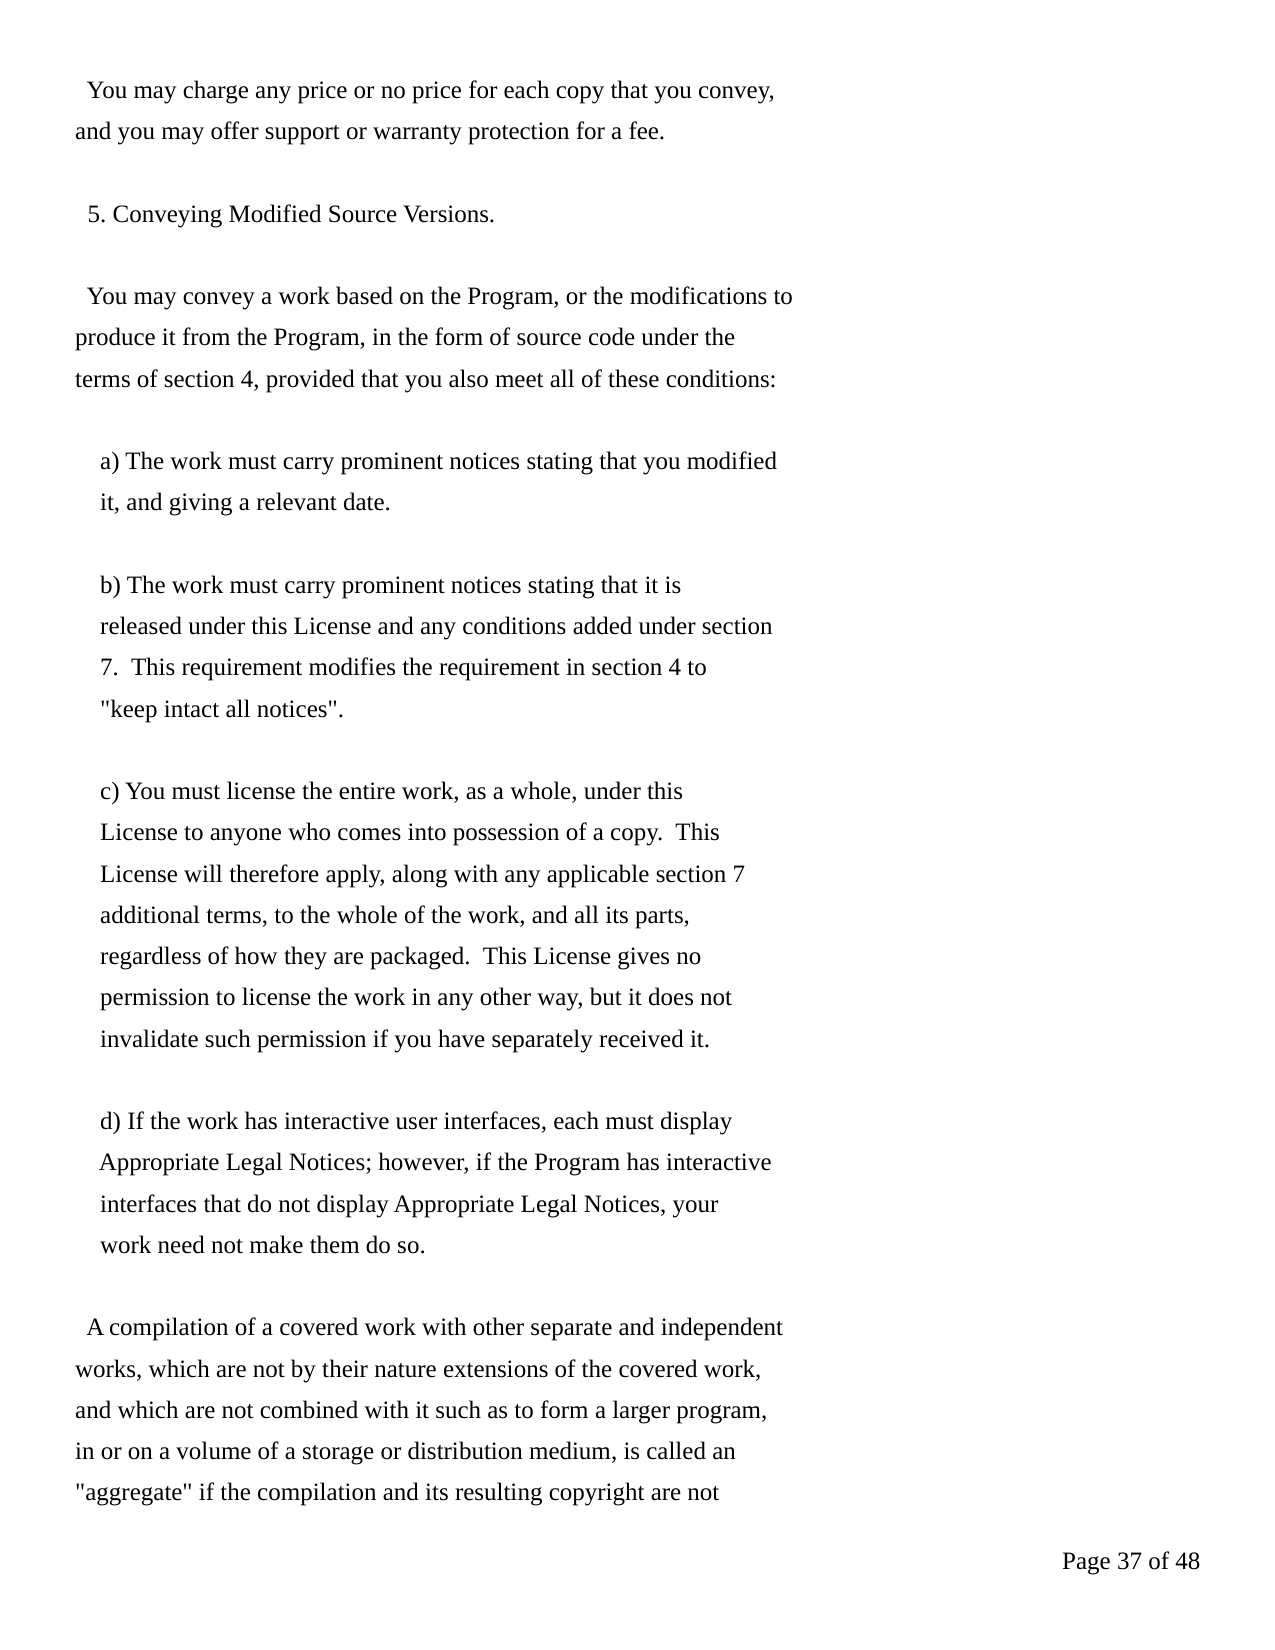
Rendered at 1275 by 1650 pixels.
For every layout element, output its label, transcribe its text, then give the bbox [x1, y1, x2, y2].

text b) The work must carry prominent notices stating that it is [75, 570, 1200, 599]
text additional terms, to the whole of the work, and all its parts, [75, 900, 1200, 929]
text License to anyone who comes into possession of a copy. This [75, 817, 1200, 846]
text regardless of how they are packaged. This License gives no [75, 941, 1200, 970]
text d) If the work has interactive user interfaces, each must display [75, 1106, 1200, 1135]
text a) The work must carry prominent notices stating that you modified [75, 446, 1200, 475]
text produce it from the Program, in the form of source code under the [75, 322, 1200, 351]
text in or on a volume of a storage or distribution medium, is called an [75, 1436, 1200, 1465]
text 5. Conveying Modified Source Versions. [75, 199, 1200, 227]
text and which are not combined with it such as to form a larger program, [75, 1395, 1200, 1424]
text interfaces that do not display Appropriate Legal Notices, your [75, 1189, 1200, 1217]
text work need not make them do so. [75, 1230, 1200, 1259]
text A compilation of a covered work with other separate and independent [75, 1312, 1200, 1341]
text Appropriate Legal Notices; however, if the Program has interactive [75, 1147, 1200, 1176]
text it, and giving a relevant date. [75, 487, 1200, 516]
text "aggregate" if the compilation and its resulting copyright are not [75, 1477, 1200, 1506]
text released under this License and any conditions added under section [75, 611, 1200, 640]
text c) You must license the entire work, as a whole, under this [75, 776, 1200, 805]
text 7. This requirement modifies the requirement in section 4 to [75, 652, 1200, 681]
text permission to license the work in any other way, but it does not [75, 982, 1200, 1011]
text works, which are not by their nature extensions of the covered work, [75, 1354, 1200, 1382]
text You may charge any price or no price for each copy that you convey, [75, 75, 1200, 104]
text You may convey a work based on the Program, or the modifications to [75, 281, 1200, 310]
text "keep intact all notices". [75, 694, 1200, 722]
text invalidate such permission if you have separately received it. [75, 1024, 1200, 1052]
text terms of section 4, provided that you also meet all of these conditions: [75, 364, 1200, 392]
text and you may offer support or warranty protection for a fee. [75, 116, 1200, 145]
text License will therefore apply, along with any applicable section 7 [75, 859, 1200, 887]
